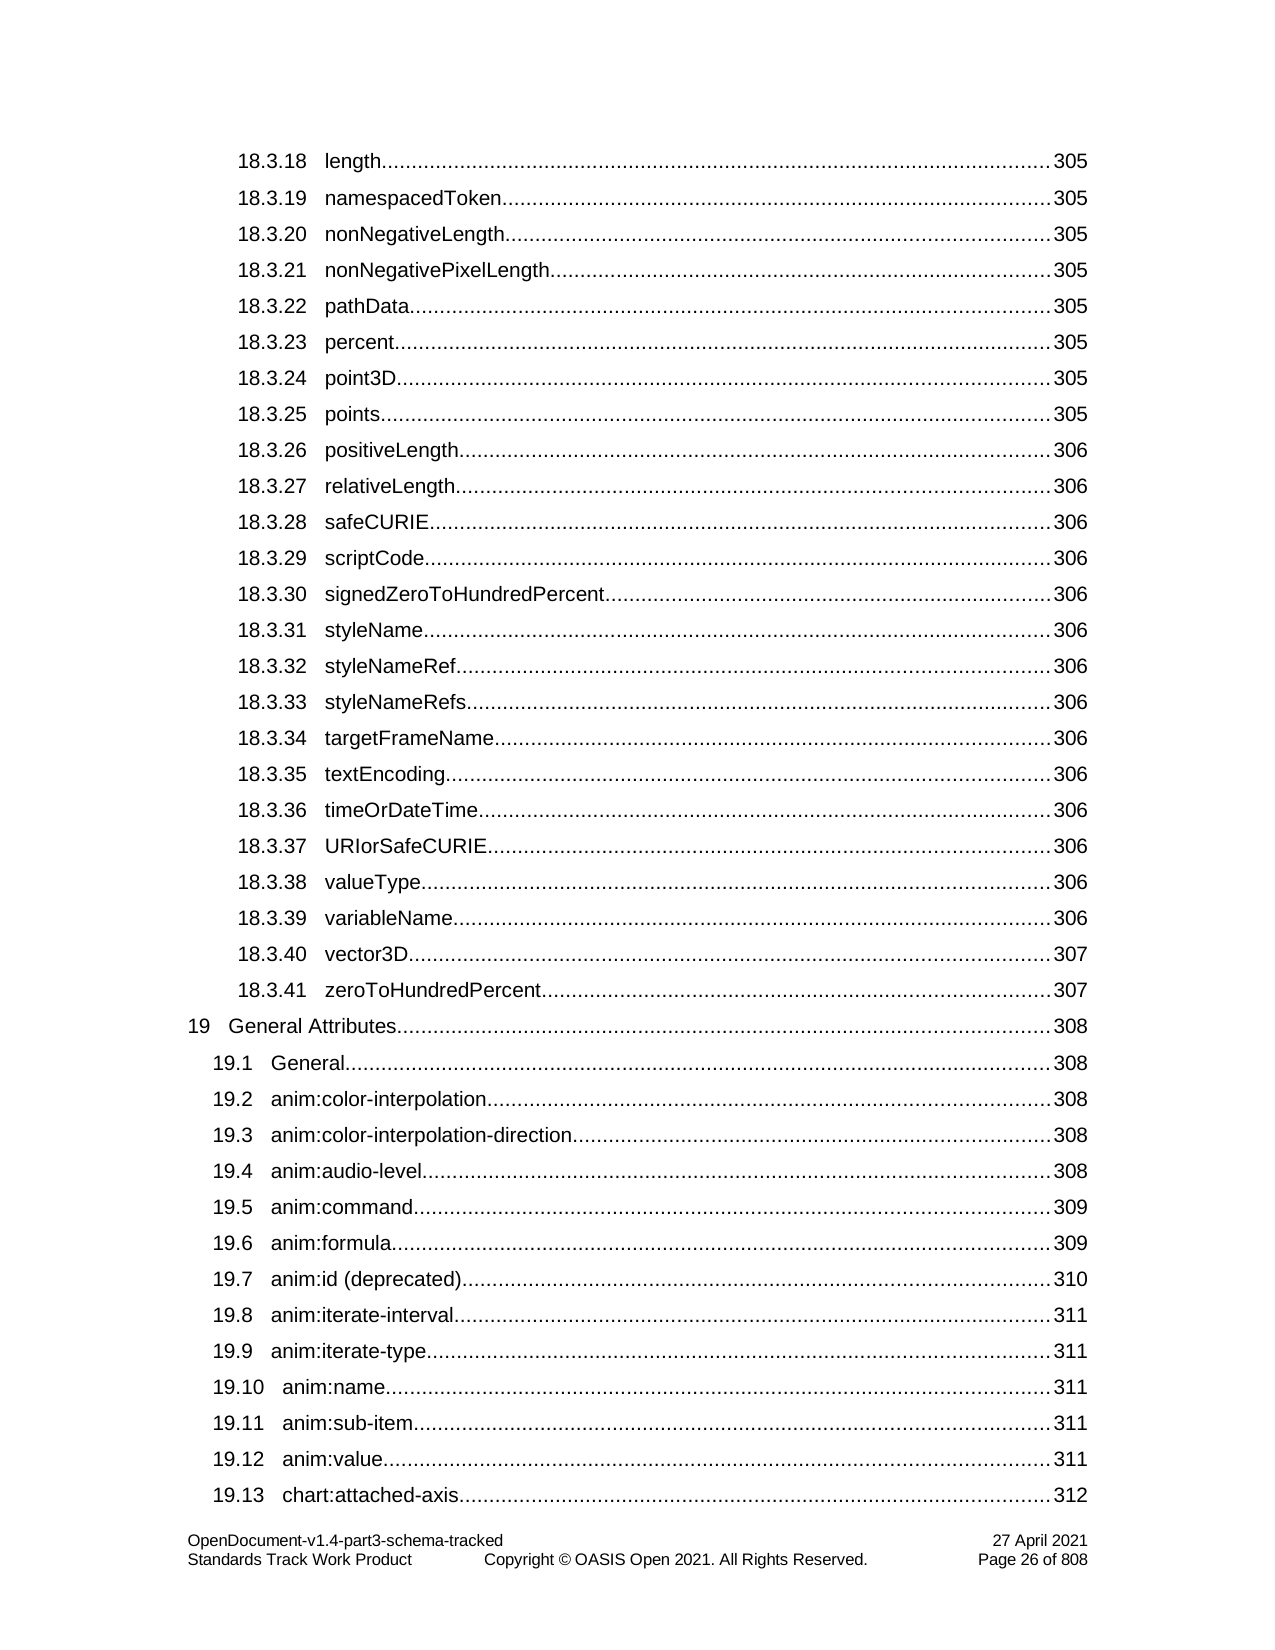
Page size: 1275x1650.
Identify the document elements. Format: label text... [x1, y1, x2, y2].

text 18.3.27 relativeLength 306 [237, 474, 1088, 498]
text 19.11 anim:sub-item 311 [212, 1411, 1088, 1435]
text 18.3.26 positiveLength 306 [237, 438, 1088, 462]
text 19.8 anim:iterate-interval 311 [212, 1303, 1088, 1327]
text 18.3.19 namespacedToken 305 [237, 186, 1088, 209]
text 19.3 anim:color-interpolation-direction 308 [212, 1123, 1088, 1147]
text 18.3.35 textEncoding 306 [237, 763, 1088, 786]
text 18.3.33 styleNameRefs 306 [237, 691, 1088, 714]
text 19.1 General 308 [212, 1051, 1088, 1074]
text 19.4 anim:audio-level 308 [212, 1159, 1088, 1183]
text 18.3.36 timeOrDateTime 306 [237, 799, 1088, 822]
text 19.7 anim:id (deprecated) 310 [212, 1267, 1088, 1291]
text 19.6 anim:formula 309 [212, 1231, 1088, 1255]
text 19 General Attributes 308 [187, 1015, 1088, 1038]
text 19.13 chart:attached-axis 312 [212, 1483, 1088, 1507]
text 18.3.41 zeroToHundredPercent 307 [237, 979, 1088, 1002]
text 18.3.29 scriptCode 306 [237, 546, 1088, 570]
text 18.3.22 pathData 305 [237, 294, 1088, 318]
text 18.3.31 styleName 306 [237, 618, 1088, 642]
text 18.3.25 points 305 [237, 402, 1088, 426]
text 18.3.23 percent 305 [237, 330, 1088, 354]
text 19.2 anim:color-interpolation 308 [212, 1087, 1088, 1111]
text 18.3.21 nonNegativePixelLength 305 [237, 258, 1088, 282]
text 18.3.28 safeCURIE 306 [237, 510, 1088, 534]
text 18.3.32 styleNameRef 306 [237, 654, 1088, 678]
text 18.3.37 URIorSafeCURIE 306 [237, 835, 1088, 858]
text 18.3.34 targetFrameName 306 [237, 727, 1088, 750]
text 19.9 anim:iterate-type 311 [212, 1339, 1088, 1363]
text 18.3.24 point3D 305 [237, 366, 1088, 390]
text 18.3.30 signedZeroToHundredPercent 306 [237, 582, 1088, 606]
text 18.3.20 nonNegativeLength 305 [237, 222, 1088, 246]
text 18.3.18 length 305 [237, 150, 1088, 173]
text 18.3.40 vector3D 307 [237, 943, 1088, 966]
text 19.5 anim:command 309 [212, 1195, 1088, 1219]
text 18.3.39 variableName 306 [237, 907, 1088, 930]
text 19.10 anim:name 311 [212, 1375, 1088, 1399]
text 18.3.38 valueType 306 [237, 871, 1088, 894]
text 19.12 anim:value 311 [212, 1447, 1088, 1471]
